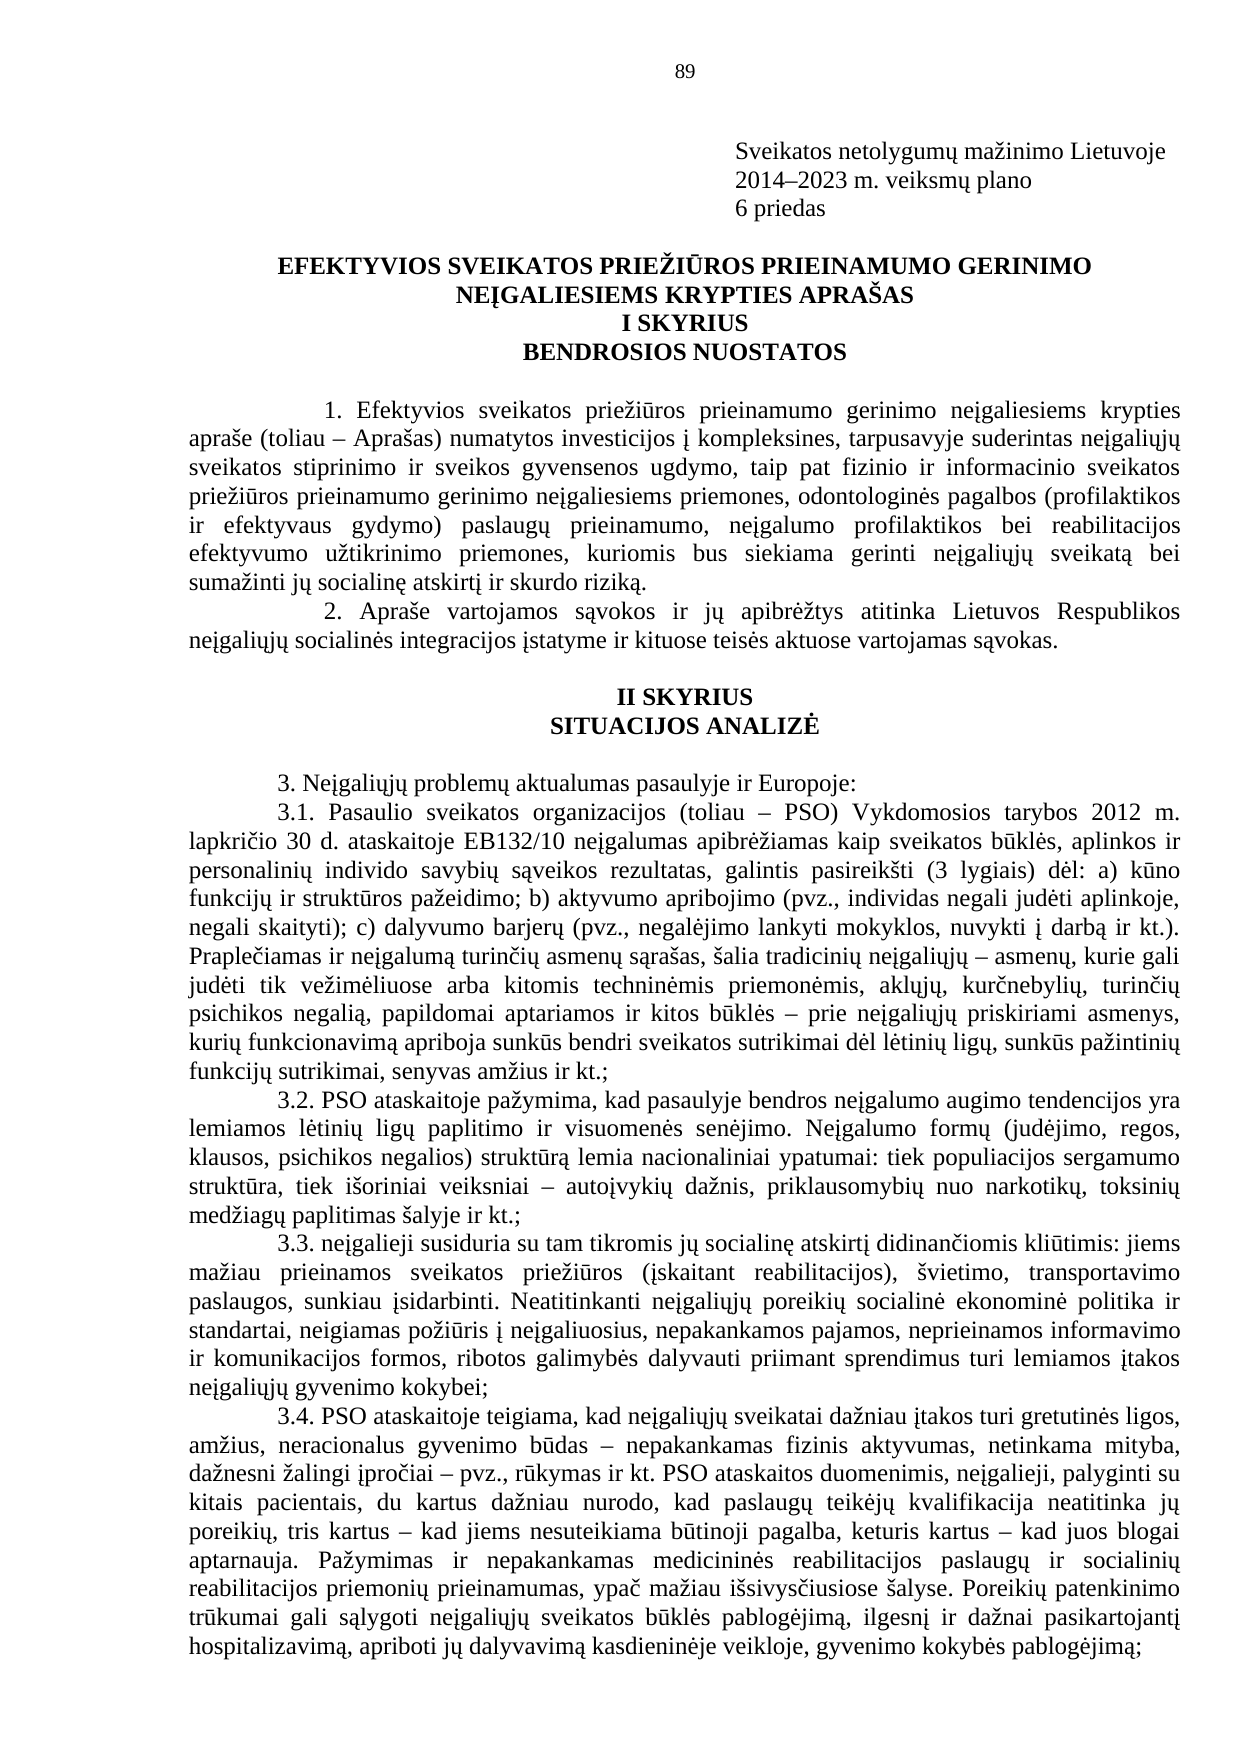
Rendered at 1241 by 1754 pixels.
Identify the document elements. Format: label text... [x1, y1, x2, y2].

text Sveikatos netolygumų mažinimo Lietuvoje [188, 136, 1181, 165]
text II SKYRIUS [188, 682, 1181, 711]
text 2014–2023 m. veiksmų plano [188, 165, 1181, 193]
text I SKYRIUS [188, 308, 1181, 337]
text 3.2. PSO ataskaitoje pažymima, kad pasaulyje bendros neįgalumo augimo tendencijos yra lemiamos lėtinių ligų paplitimo ir visuomenės senėjimo. Neįgalumo formų (judėjimo, regos, klausos, psichikos negalios) struktūrą lemia nacionaliniai ypatumai: tiek populiacijos sergamumo struktūra, tiek išoriniai veiksniai – autoįvykių dažnis, priklausomybių nuo narkotikų, toksinių medžiagų paplitimas šalyje ir kt.; [188, 1085, 1181, 1228]
text 3. Neįgaliųjų problemų aktualumas pasaulyje ir Europoje: [188, 768, 1181, 797]
text BENDROSIOS NUOSTATOS [188, 337, 1181, 366]
text EFEKTYVIOS SVEIKATOS PRIEŽIŪROS PRIEINAMUMO GERINIMO NEĮGALIESIEMS KRYPTIES APRAŠAS [188, 251, 1181, 308]
text 3.3. neįgalieji susiduria su tam tikromis jų socialinę atskirtį didinančiomis kliūtimis: jiems mažiau prieinamos sveikatos priežiūros (įskaitant reabilitacijos), švietimo, transportavimo paslaugos, sunkiau įsidarbinti. Neatitinkanti neįgaliųjų poreikių socialinė ekonominė politika ir standartai, neigiamas požiūris į neįgaliuosius, nepakankamos pajamos, neprieinamos informavimo ir komunikacijos formos, ribotos galimybės dalyvauti priimant sprendimus turi lemiamos įtakos neįgaliųjų gyvenimo kokybei; [188, 1228, 1181, 1401]
text 1. Efektyvios sveikatos priežiūros prieinamumo gerinimo neįgaliesiems krypties apraše (toliau – Aprašas) numatytos investicijos į kompleksines, tarpusavyje suderintas neįgaliųjų sveikatos stiprinimo ir sveikos gyvensenos ugdymo, taip pat fizinio ir informacinio sveikatos priežiūros prieinamumo gerinimo neįgaliesiems priemones, odontologinės pagalbos (profilaktikos ir efektyvaus gydymo) paslaugų prieinamumo, neįgalumo profilaktikos bei reabilitacijos efektyvumo užtikrinimo priemones, kuriomis bus siekiama gerinti neįgaliųjų sveikatą bei sumažinti jų socialinę atskirtį ir skurdo riziką. [188, 395, 1181, 596]
text 6 priedas [188, 193, 1181, 222]
text 2. Apraše vartojamos sąvokos ir jų apibrėžtys atitinka Lietuvos Respublikos neįgaliųjų socialinės integracijos įstatyme ir kituose teisės aktuose vartojamas sąvokas. [188, 596, 1181, 653]
text 3.1. Pasaulio sveikatos organizacijos (toliau – PSO) Vykdomosios tarybos 2012 m. lapkričio 30 d. ataskaitoje EB132/10 neįgalumas apibrėžiamas kaip sveikatos būklės, aplinkos ir personalinių individo savybių sąveikos rezultatas, galintis pasireikšti (3 lygiais) dėl: a) kūno funkcijų ir struktūros pažeidimo; b) aktyvumo apribojimo (pvz., individas negali judėti aplinkoje, negali skaityti); c) dalyvumo barjerų (pvz., negalėjimo lankyti mokyklos, nuvykti į darbą ir kt.). Praplečiamas ir neįgalumą turinčių asmenų sąrašas, šalia tradicinių neįgaliųjų – asmenų, kurie gali judėti tik vežimėliuose arba kitomis techninėmis priemonėmis, aklųjų, kurčnebylių, turinčių psichikos negalią, papildomai aptariamos ir kitos būklės – prie neįgaliųjų priskiriami asmenys, kurių funkcionavimą apriboja sunkūs bendri sveikatos sutrikimai dėl lėtinių ligų, sunkūs pažintinių funkcijų sutrikimai, senyvas amžius ir kt.; [188, 797, 1181, 1085]
text SITUACIJOS ANALIZĖ [188, 711, 1181, 740]
text 3.4. PSO ataskaitoje teigiama, kad neįgaliųjų sveikatai dažniau įtakos turi gretutinės ligos, amžius, neracionalus gyvenimo būdas – nepakankamas fizinis aktyvumas, netinkama mityba, dažnesni žalingi įpročiai – pvz., rūkymas ir kt. PSO ataskaitos duomenimis, neįgalieji, palyginti su kitais pacientais, du kartus dažniau nurodo, kad paslaugų teikėjų kvalifikacija neatitinka jų poreikių, tris kartus – kad jiems nesuteikiama būtinoji pagalba, keturis kartus – kad juos blogai aptarnauja. Pažymimas ir nepakankamas medicininės reabilitacijos paslaugų ir socialinių reabilitacijos priemonių prieinamumas, ypač mažiau išsivysčiusiose šalyse. Poreikių patenkinimo trūkumai gali sąlygoti neįgaliųjų sveikatos būklės pablogėjimą, ilgesnį ir dažnai pasikartojantį hospitalizavimą, apriboti jų dalyvavimą kasdieninėje veikloje, gyvenimo kokybės pablogėjimą; [188, 1401, 1181, 1660]
